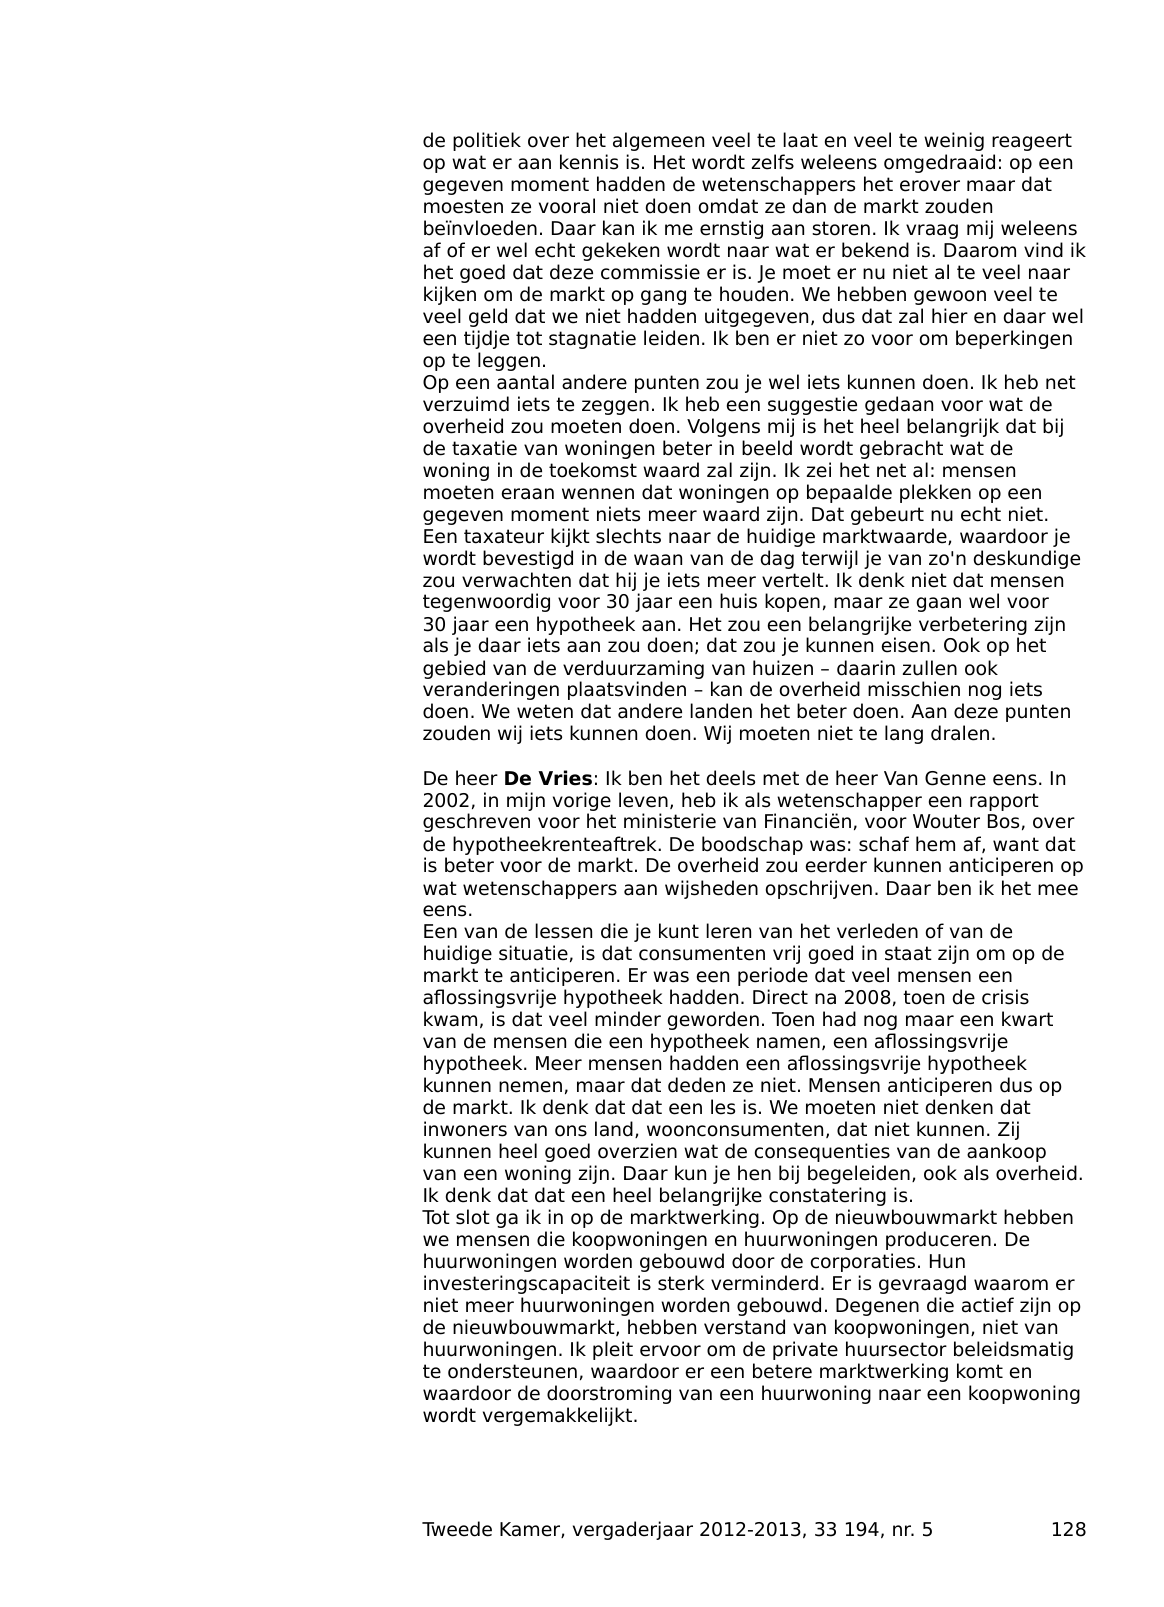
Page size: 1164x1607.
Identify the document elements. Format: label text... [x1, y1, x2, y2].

text Tot slot ga ik in op de marktwerking. Op de nieuwbouwmarkt hebben we mensen die koopwoningen en huurwoningen produceren. De huurwoningen worden gebouwd door de corporaties. Hun investeringscapaciteit is sterk verminderd. Er is gevraagd waarom er niet meer huurwoningen worden gebouwd. Degenen die actief zijn op de nieuwbouwmarkt, hebben verstand van koopwoningen, niet van huurwoningen. Ik pleit ervoor om de private huursector beleidsmatig te ondersteunen, waardoor er een betere marktwerking komt en waardoor de doorstroming van een huurwoning naar een koopwoning wordt vergemakkelijkt. [422, 1207, 1087, 1427]
text Een van de lessen die je kunt leren van het verleden of van de huidige situatie, is dat consumenten vrij goed in staat zijn om op de markt te anticiperen. Er was een periode dat veel mensen een aflossingsvrije hypotheek hadden. Direct na 2008, toen de crisis kwam, is dat veel minder geworden. Toen had nog maar een kwart van de mensen die een hypotheek namen, een aflossingsvrije hypotheek. Meer mensen hadden een aflossingsvrije hypotheek kunnen nemen, maar dat deden ze niet. Mensen anticiperen dus op de markt. Ik denk dat dat een les is. We moeten niet denken dat inwoners van ons land, woonconsumenten, dat niet kunnen. Zij kunnen heel goed overzien wat de consequenties van de aankoop van een woning zijn. Daar kun je hen bij begeleiden, ook als overheid. Ik denk dat dat een heel belangrijke constatering is. [422, 921, 1087, 1207]
text de politiek over het algemeen veel te laat en veel te weinig reageert op wat er aan kennis is. Het wordt zelfs weleens omgedraaid: op een gegeven moment hadden de wetenschappers het erover maar dat moesten ze vooral niet doen omdat ze dan de markt zouden beïnvloeden. Daar kan ik me ernstig aan storen. Ik vraag mij weleens af of er wel echt gekeken wordt naar wat er bekend is. Daarom vind ik het goed dat deze commissie er is. Je moet er nu niet al te veel naar kijken om de markt op gang te houden. We hebben gewoon veel te veel geld dat we niet hadden uitgegeven, dus dat zal hier en daar wel een tijdje tot stagnatie leiden. Ik ben er niet zo voor om beperkingen op te leggen. [422, 130, 1087, 372]
text De heer De Vries: Ik ben het deels met de heer Van Genne eens. In 2002, in mijn vorige leven, heb ik als wetenschapper een rapport geschreven voor het ministerie van Financiën, voor Wouter Bos, over de hypotheekrenteaftrek. De boodschap was: schaf hem af, want dat is beter voor de markt. De overheid zou eerder kunnen anticiperen op wat wetenschappers aan wijsheden opschrijven. Daar ben ik het mee eens. [422, 767, 1087, 921]
text Op een aantal andere punten zou je wel iets kunnen doen. Ik heb net verzuimd iets te zeggen. Ik heb een suggestie gedaan voor wat de overheid zou moeten doen. Volgens mij is het heel belangrijk dat bij de taxatie van woningen beter in beeld wordt gebracht wat de woning in de toekomst waard zal zijn. Ik zei het net al: mensen moeten eraan wennen dat woningen op bepaalde plekken op een gegeven moment niets meer waard zijn. Dat gebeurt nu echt niet. Een taxateur kijkt slechts naar de huidige marktwaarde, waardoor je wordt bevestigd in de waan van de dag terwijl je van zo'n deskundige zou verwachten dat hij je iets meer vertelt. Ik denk niet dat mensen tegenwoordig voor 30 jaar een huis kopen, maar ze gaan wel voor 30 jaar een hypotheek aan. Het zou een belangrijke verbetering zijn als je daar iets aan zou doen; dat zou je kunnen eisen. Ook op het gebied van de verduurzaming van huizen – daarin zullen ook veranderingen plaatsvinden – kan de overheid misschien nog iets doen. We weten dat andere landen het beter doen. Aan deze punten zouden wij iets kunnen doen. Wij moeten niet te lang dralen. [422, 372, 1087, 745]
